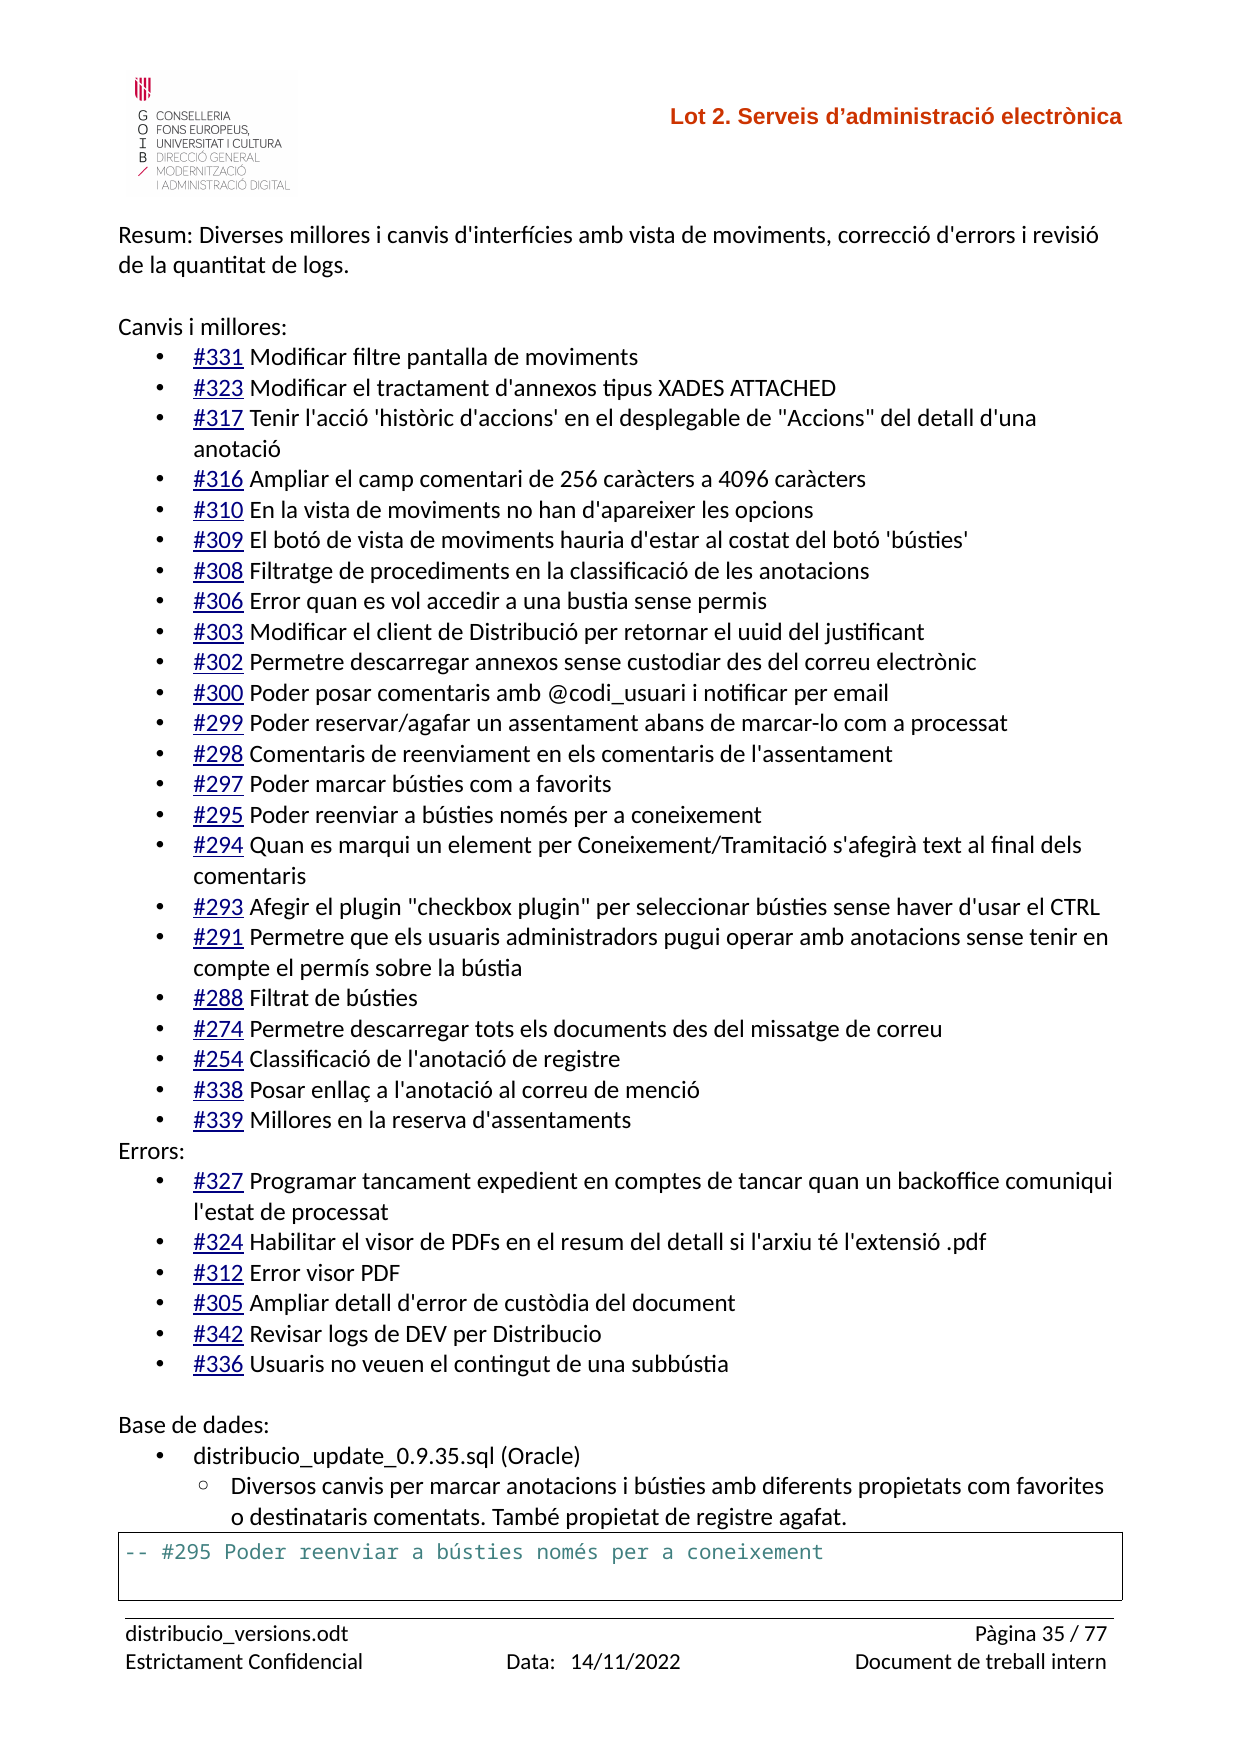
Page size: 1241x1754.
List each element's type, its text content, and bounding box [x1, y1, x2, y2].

list #295 Poder reenviar a bústies només per a coneixement [156, 799, 1122, 829]
list #327 Programar tancament expedient en comptes de tancar quan un backoffice comuniqui l'estat de processat [156, 1165, 1122, 1226]
list #298 Comentaris de reenviament en els comentaris de l'assentament [156, 738, 1122, 768]
list #312 Error visor PDF [156, 1257, 1122, 1287]
list #254 Classificació de l'anotació de registre [156, 1043, 1122, 1074]
text Resum: Diverses millores i canvis d'interfícies amb vista de moviments, correcció d'errors i revisió de la quantitat de logs. [118, 219, 1122, 280]
list #305 Ampliar detall d'error de custòdia del document [156, 1287, 1122, 1318]
list #316 Ampliar el camp comentari de 256 caràcters a 4096 caràcters [156, 463, 1122, 494]
list #342 Revisar logs de DEV per Distribucio [156, 1318, 1122, 1348]
list Diversos canvis per marcar anotacions i bústies amb diferents propietats com favorites o destinataris comentats. També propietat de registre agafat. [193, 1471, 1122, 1532]
list #306 Error quan es vol accedir a una bustia sense permis [156, 585, 1122, 616]
list distribucio_update_0.9.35.sql (Oracle) [156, 1440, 1122, 1471]
picture [126, 70, 299, 197]
list #317 Tenir l'acció 'històric d'accions' en el desplegable de "Accions" del detall d'una anotació [156, 402, 1122, 463]
list #310 En la vista de moviments no han d'apareixer les opcions [156, 494, 1122, 524]
text Base de dades: [118, 1409, 1122, 1440]
list #291 Permetre que els usuaris administradors pugui operar amb anotacions sense tenir en compte el permís sobre la bústia [156, 921, 1122, 982]
list #297 Poder marcar bústies com a favorits [156, 768, 1122, 799]
list #338 Posar enllaç a l'anotació al correu de menció [156, 1074, 1122, 1104]
list #288 Filtrat de bústies [156, 982, 1122, 1013]
list #323 Modificar el tractament d'annexos tipus XADES ATTACHED [156, 372, 1122, 402]
text Errors: [118, 1135, 1122, 1165]
list #303 Modificar el client de Distribució per retornar el uuid del justificant [156, 616, 1122, 646]
list #308 Filtratge de procediments en la classificació de les anotacions [156, 555, 1122, 585]
list #302 Permetre descarregar annexos sense custodiar des del correu electrònic [156, 646, 1122, 677]
list #300 Poder posar comentaris amb @codi_usuari i notificar per email [156, 677, 1122, 707]
list #294 Quan es marqui un element per Coneixement/Tramitació s'afegirà text al final dels comentaris [156, 829, 1122, 891]
list #274 Permetre descarregar tots els documents des del missatge de correu [156, 1013, 1122, 1043]
text Canvis i millores: [118, 311, 1122, 341]
list #324 Habilitar el visor de PDFs en el resum del detall si l'arxiu té l'extensió .pdf [156, 1226, 1122, 1257]
list #339 Millores en la reserva d'assentaments [156, 1104, 1122, 1135]
list #309 El botó de vista de moviments hauria d'estar al costat del botó 'bústies' [156, 524, 1122, 555]
list #331 Modificar filtre pantalla de moviments [156, 341, 1122, 372]
list #299 Poder reservar/agafar un assentament abans de marcar-lo com a processat [156, 707, 1122, 738]
table_header -- #295 Poder reenviar a bústies només per a coneixement [119, 1533, 1122, 1600]
list #293 Afegir el plugin "checkbox plugin" per seleccionar bústies sense haver d'usar el CTRL [156, 891, 1122, 921]
list #336 Usuaris no veuen el contingut de una subbústia [156, 1348, 1122, 1379]
